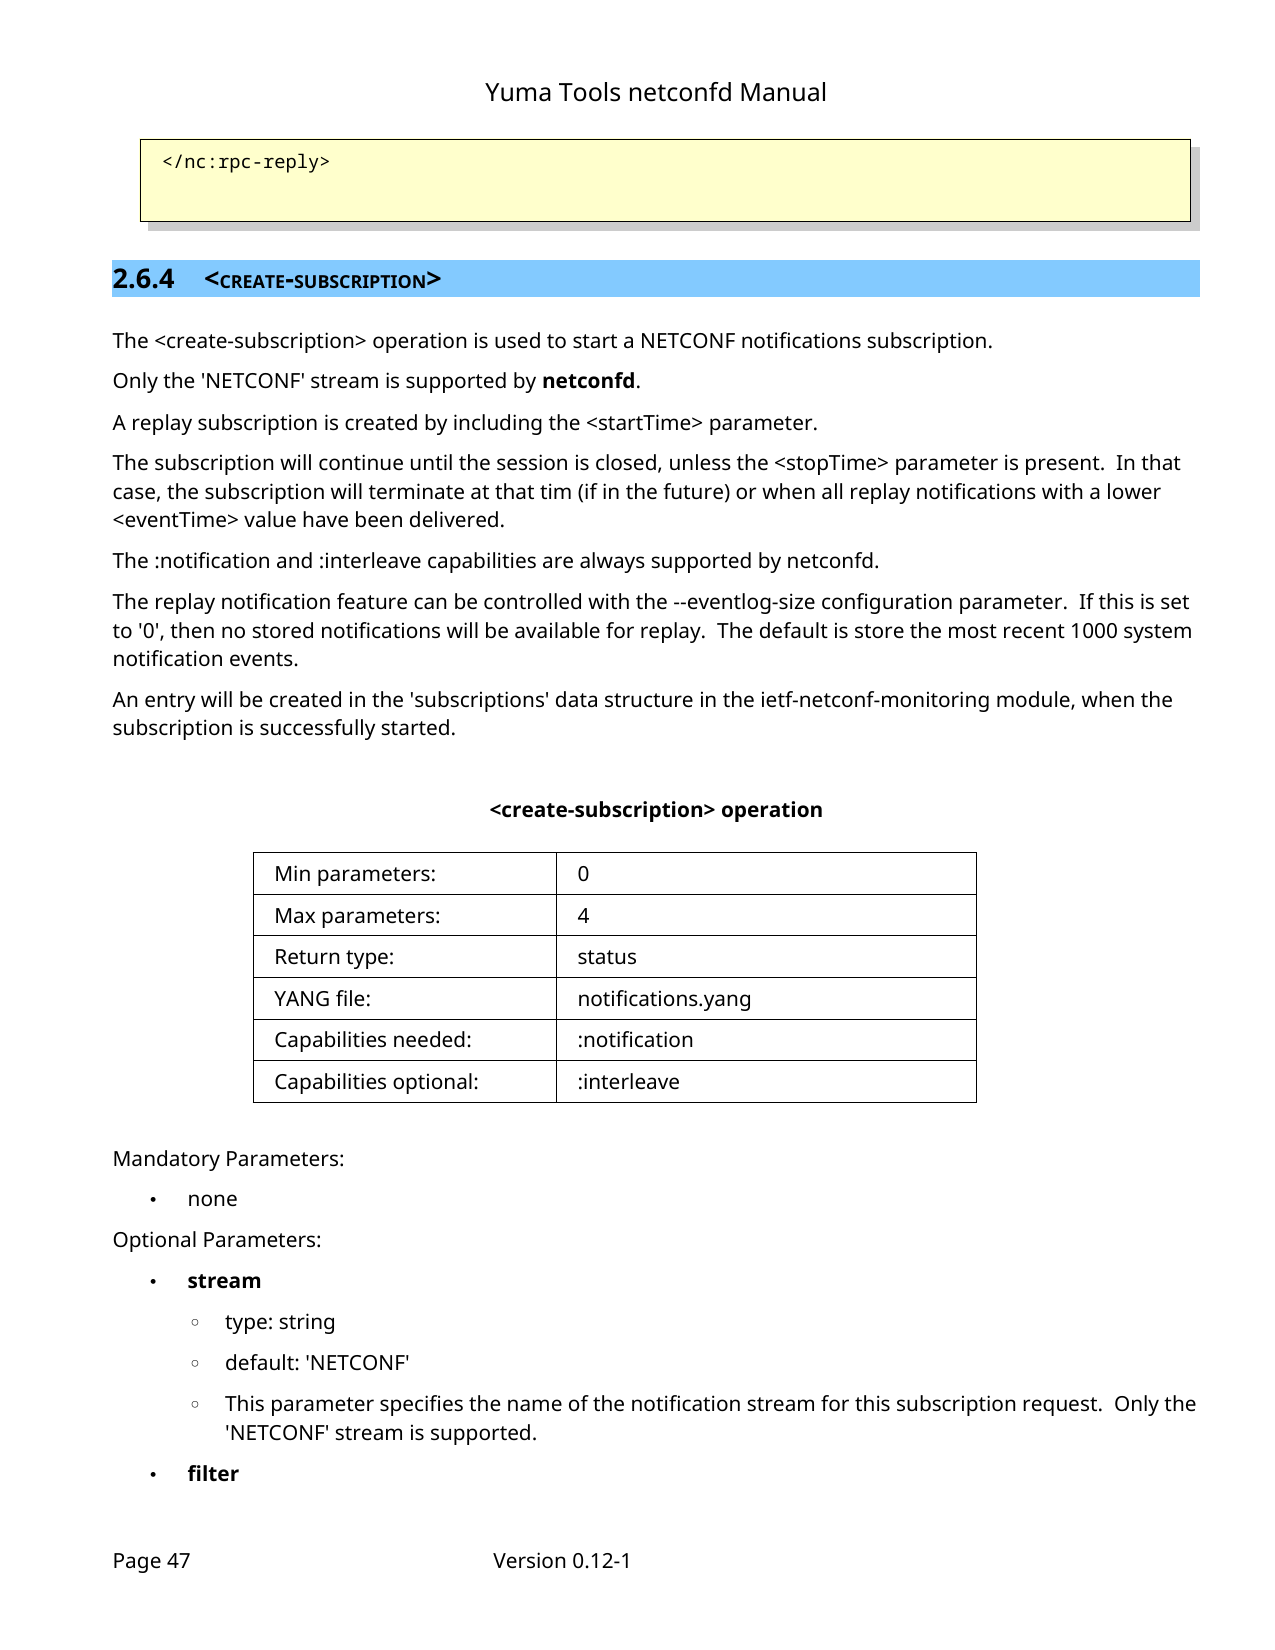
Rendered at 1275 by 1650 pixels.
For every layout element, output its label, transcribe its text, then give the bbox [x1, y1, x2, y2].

list type: string [187, 1307, 1200, 1336]
table_cell YANG file: [254, 978, 556, 1018]
table_cell status [557, 936, 976, 977]
table_cell notifications.yang [557, 978, 976, 1018]
table_cell :interleave [557, 1061, 976, 1102]
text An entry will be created in the 'subscriptions' data structure in the ietf-netconf-monitoring module, when the subscription is successfully started. [112, 685, 1200, 742]
text Only the 'NETCONF' stream is supported by netconfd. [112, 367, 1200, 395]
table_header Min parameters: [254, 853, 556, 894]
subtitle <create-subscription> operation [127, 795, 1185, 824]
text The <create-subscription> operation is used to start a NETCONF notifications subscription. [112, 326, 1200, 354]
table_cell Max parameters: [254, 895, 556, 935]
table_header 0 [557, 853, 976, 894]
list This parameter specifies the name of the notification stream for this subscription request. Only the 'NETCONF' stream is supported. [187, 1389, 1200, 1446]
table_cell :notification [557, 1020, 976, 1060]
text Optional Parameters: [112, 1226, 1200, 1254]
table_cell Capabilities optional: [254, 1061, 556, 1102]
list none [150, 1184, 1200, 1213]
list filter [150, 1459, 1200, 1487]
table_cell 4 [557, 895, 976, 935]
text </nc:rpc-reply> [141, 140, 1190, 174]
text The :notification and :interleave capabilities are always supported by netconfd. [112, 546, 1200, 575]
list default: 'NETCONF' [187, 1348, 1200, 1377]
text Mandatory Parameters: [112, 1144, 1200, 1172]
text A replay subscription is created by including the <startTime> parameter. [112, 408, 1200, 436]
list stream [150, 1266, 1200, 1295]
text The subscription will continue until the session is closed, unless the <stopTime> parameter is present. In that case, the subscription will terminate at that tim (if in the future) or when all replay notifications with a lower <eventTime> value have been delivered. [112, 448, 1200, 534]
table_cell Capabilities needed: [254, 1020, 556, 1060]
table_cell Return type: [254, 936, 556, 977]
text The replay notification feature can be controlled with the --eventlog-size configuration parameter. If this is set to '0', then no stored notifications will be available for replay. The default is store the most recent 1000 system notification events. [112, 587, 1200, 673]
subtitle <create-subscription> [112, 260, 1200, 297]
